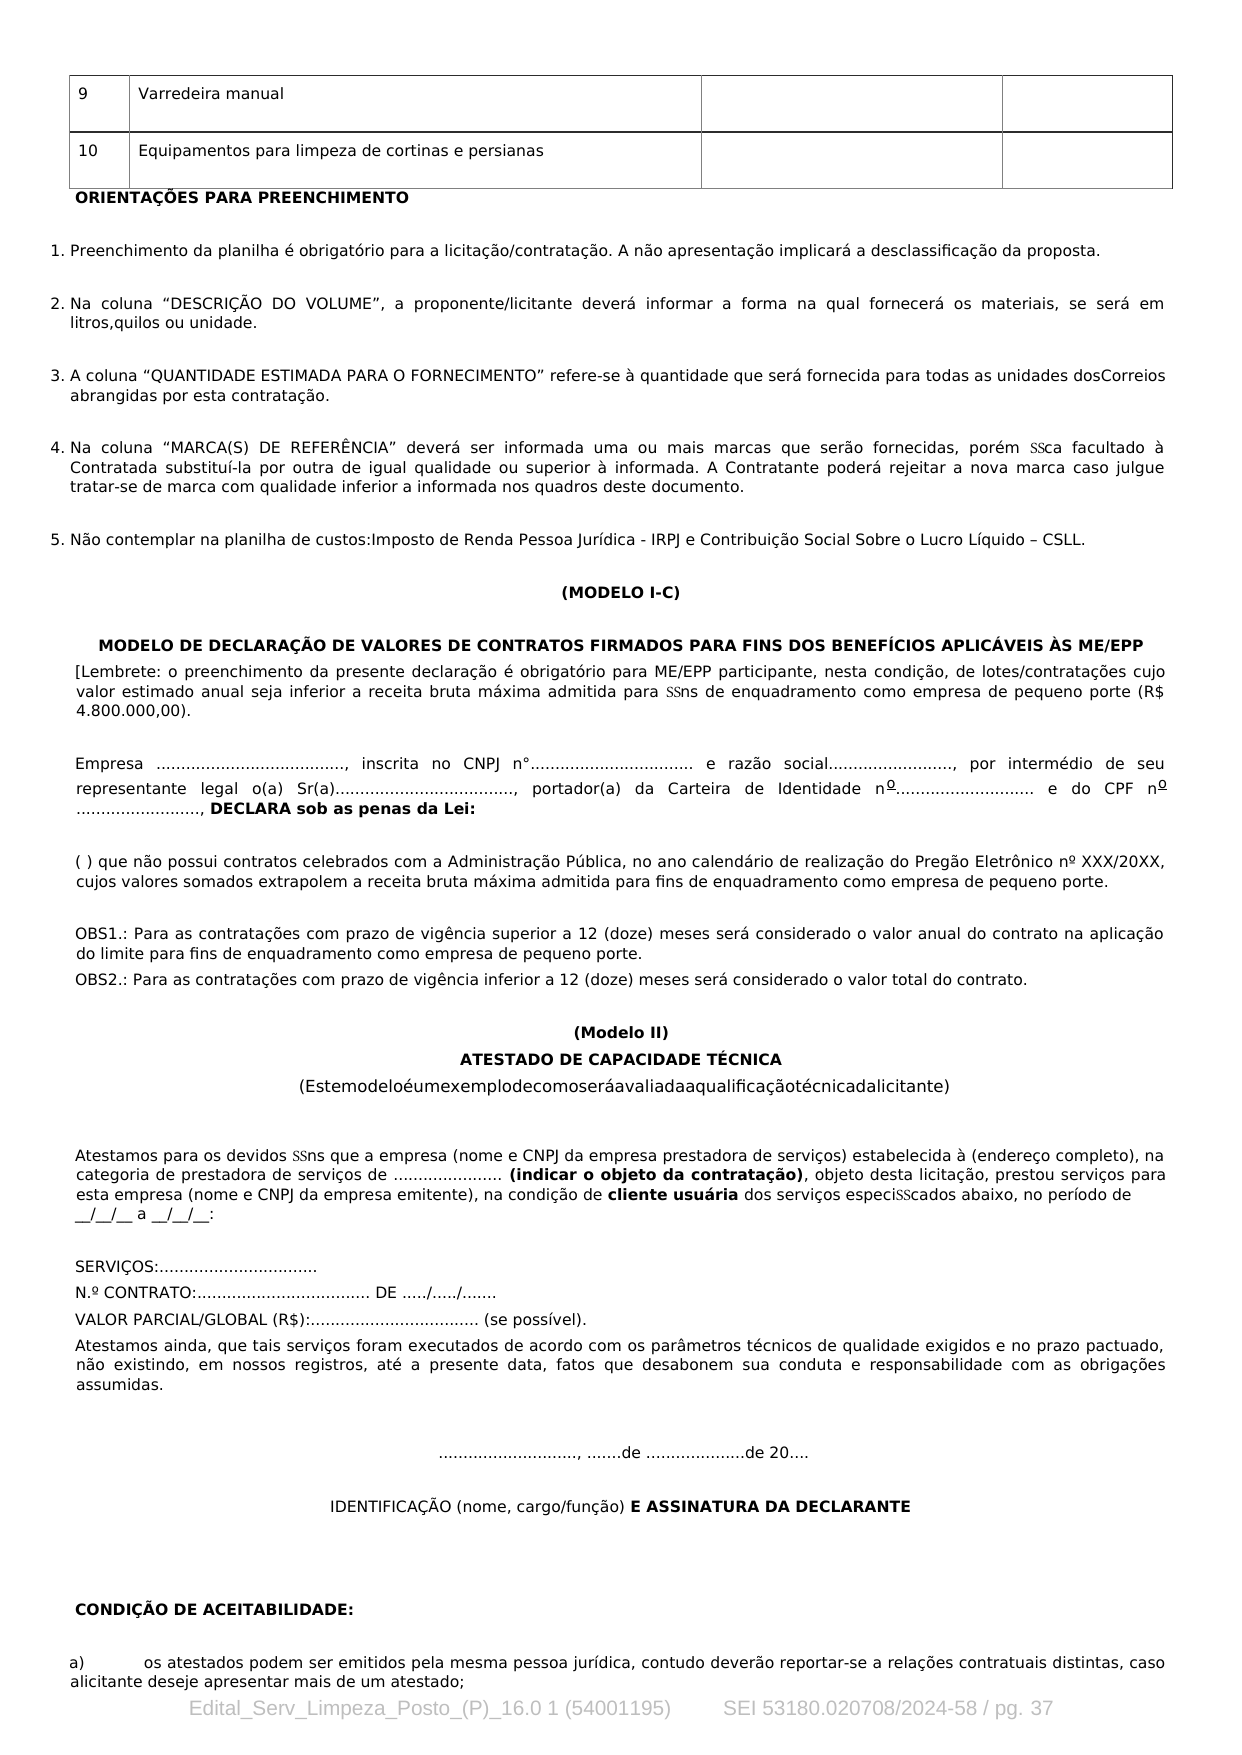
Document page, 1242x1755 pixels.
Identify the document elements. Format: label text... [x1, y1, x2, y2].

list Preenchimento da planilha é obrigatório para a licitação/contratação. A não apresentação implicará a desclassificação da proposta. [50, 242, 1167, 260]
table_cell [1140, 133, 1172, 188]
text OBS1.: Para as contratações com prazo de vigência superior a 12 (doze) meses será considerado o valor anual do contrato na aplicação do limite para fins de enquadramento como empresa de pequeno porte. [75, 925, 1167, 963]
text Atestamos para os devidos ns que a empresa (nome e CNPJ da empresa prestadora de serviços) estabelecida à (endereço completo), na categoria de prestadora de serviços de ...................... (indicar o objeto da contratação), objeto desta licitação, prestou serviços para esta empresa (nome e CNPJ da empresa emitente), na condição de cliente usuária dos serviços especicados abaixo, no período de [75, 1147, 1167, 1204]
table_cell Equipamentos para limpeza de cortinas e persianas [130, 133, 701, 188]
text SERVIÇOS:................................ [75, 1258, 1167, 1276]
subtitle (Estemodeloéumexemplodecomoseráavaliadaaqualificaçãotécnicadalicitante) [70, 1077, 1179, 1096]
list A coluna “QUANTIDADE ESTIMADA PARA O FORNECIMENTO” refere-se à quantidade que será fornecida para todas as unidades dosCorreios abrangidas por esta contratação. [50, 367, 1167, 405]
text ............................, .......de ....................de 20.... [70, 1444, 1178, 1463]
table_cell 9 [70, 76, 129, 131]
table_cell [1003, 133, 1140, 188]
list Na coluna “DESCRIÇÃO DO VOLUME”, a proponente/licitante deverá informar a forma na qual fornecerá os materiais, se será em litros,quilos ou unidade. [50, 295, 1167, 332]
list Na coluna “MARCA(S) DE REFERÊNCIA” deverá ser informada uma ou mais marcas que serão fornecidas, porém ca facultado à Contratada substituí-la por outra de igual qualidade ou superior à informada. A Contratante poderá rejeitar a nova marca caso julgue tratar-se de marca com qualidade inferior a informada nos quadros deste documento. [50, 439, 1167, 496]
text VALOR PARCIAL/GLOBAL (R$):.................................. (se possível). [75, 1310, 1167, 1329]
table_cell [702, 133, 1002, 188]
text OBS2.: Para as contratações com prazo de vigência inferior a 12 (doze) meses será considerado o valor total do contrato. [75, 971, 1167, 989]
list os atestados podem ser emitidos pela mesma pessoa jurídica, contudo deverão reportar-se a relações contratuais distintas, caso alicitante deseje apresentar mais de um atestado; [69, 1654, 1167, 1692]
text [Lembrete: o preenchimento da presente declaração é obrigatório para ME/EPP participante, nesta condição, de lotes/contratações cujo valor estimado anual seja inferior a receita bruta máxima admitida para ns de enquadramento como empresa de pequeno porte (R$ 4.800.000,00). [75, 663, 1167, 720]
table_cell 10 [70, 133, 129, 188]
text ORIENTAÇÕES PARA PREENCHIMENTO [75, 189, 1167, 207]
text ATESTADO DE CAPACIDADE TÉCNICA [70, 1051, 1172, 1069]
text IDENTIFICAÇÃO (nome, cargo/função) E ASSINATURA DA DECLARANTE [70, 1498, 1171, 1516]
text CONDIÇÃO DE ACEITABILIDADE: [75, 1601, 1167, 1619]
list Não contemplar na planilha de custos:Imposto de Renda Pessoa Jurídica - IRPJ e Contribuição Social Sobre o Lucro Líquido – CSLL. [50, 531, 1167, 549]
text (MODELO I-C) [70, 583, 1171, 602]
table_cell [702, 76, 1002, 131]
text __/__/__ a __/__/__: [75, 1205, 1167, 1223]
text N.º CONTRATO:................................... DE ...../...../....... [75, 1284, 1167, 1302]
text Empresa ......................................, inscrita no CNPJ n°................................. e razão social........................., por intermédio de seu representante legal o(a) Sr(a)...................................., portador(a) da Carteira de Identidade no............................ e do CPF no ........................., DECLARA sob as penas da Lei: [75, 755, 1167, 818]
text ( ) que não possui contratos celebrados com a Administração Pública, no ano calendário de realização do Pregão Eletrônico nº XXX/20XX, cujos valores somados extrapolem a receita bruta máxima admitida para fins de enquadramento como empresa de pequeno porte. [75, 853, 1167, 891]
table_cell [1003, 76, 1140, 131]
text MODELO DE DECLARAÇÃO DE VALORES DE CONTRATOS FIRMADOS PARA FINS DOS BENEFÍCIOS APLICÁVEIS ÀS ME/EPP [98, 637, 1167, 655]
text Atestamos ainda, que tais serviços foram executados de acordo com os parâmetros técnicos de qualidade exigidos e no prazo pactuado, não existindo, em nossos registros, até a presente data, fatos que desabonem sua conduta e responsabilidade com as obrigações assumidas. [75, 1337, 1167, 1394]
table_cell [1140, 76, 1172, 131]
table_cell Varredeira manual [130, 76, 701, 131]
text (Modelo II) [70, 1024, 1172, 1042]
